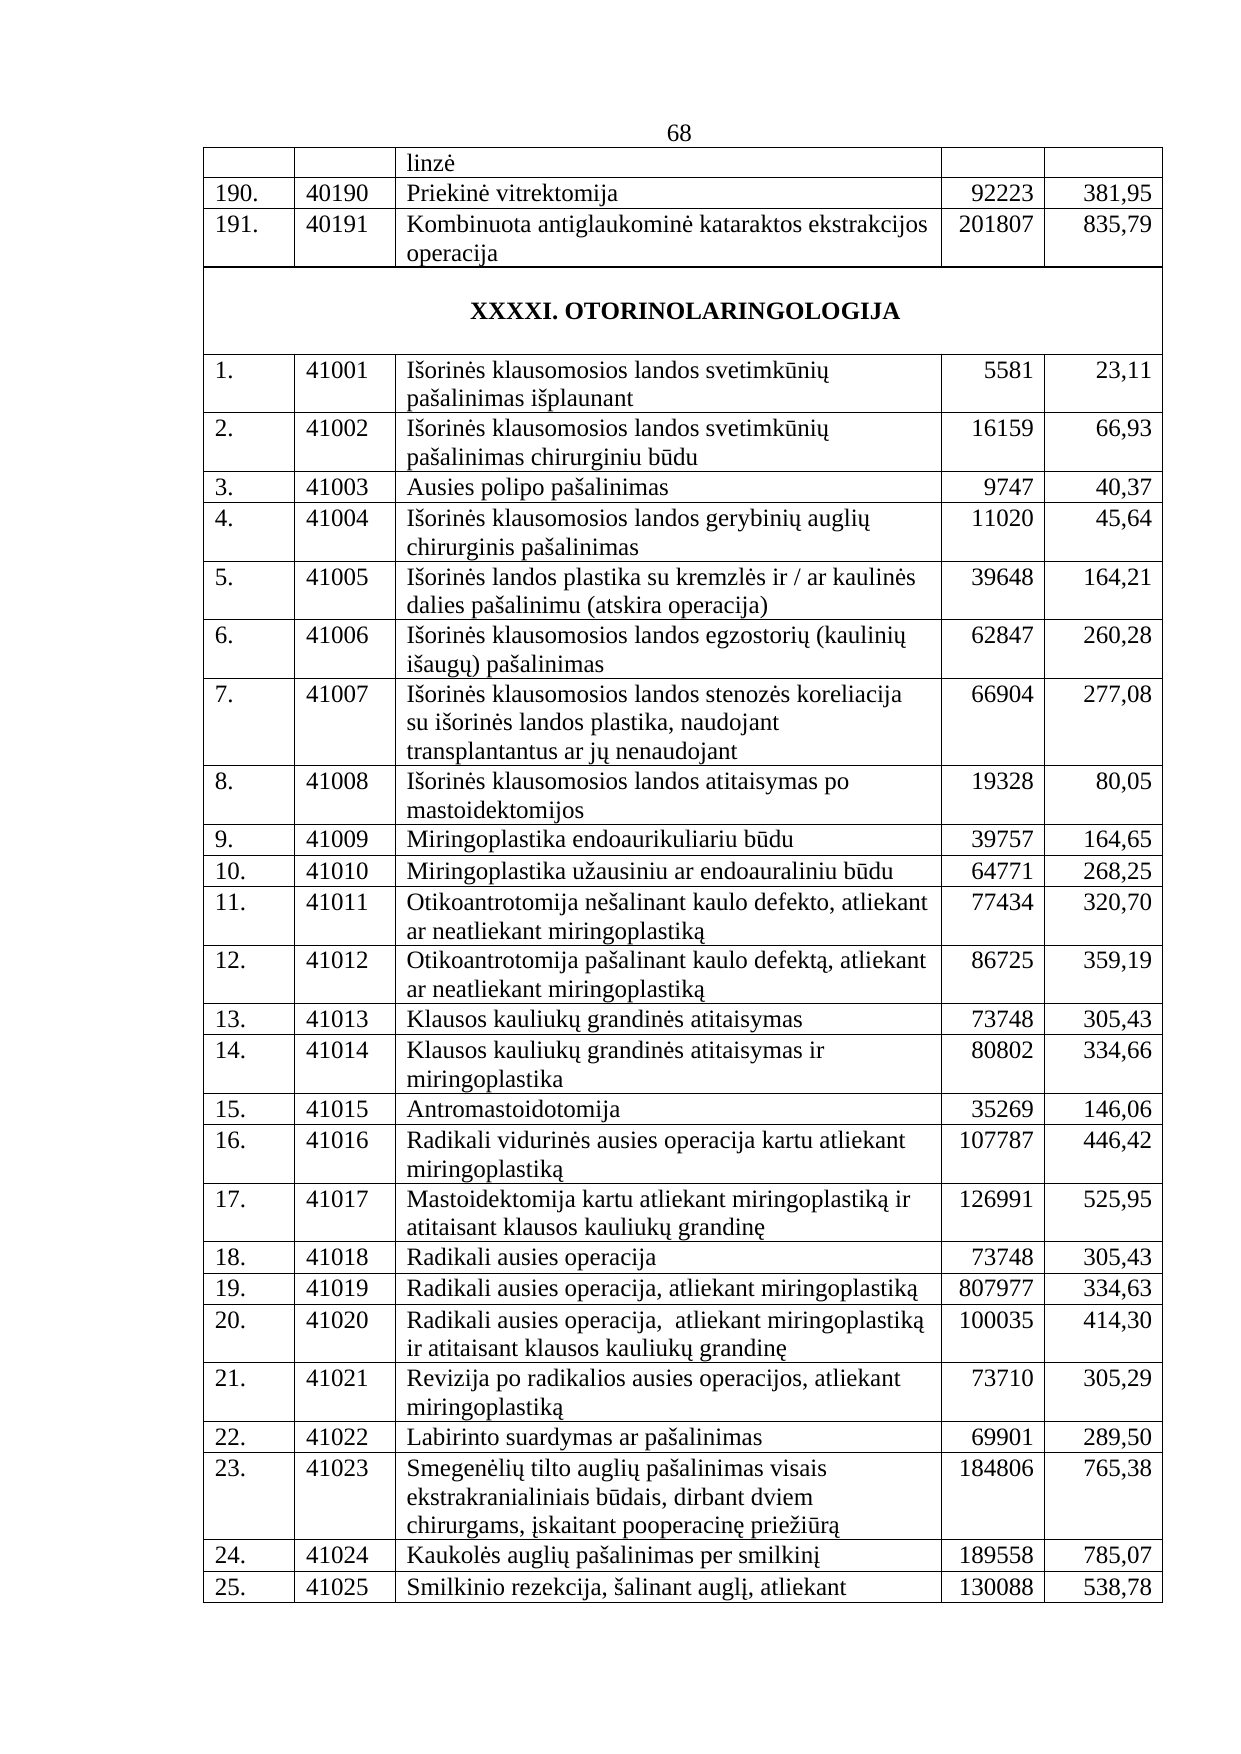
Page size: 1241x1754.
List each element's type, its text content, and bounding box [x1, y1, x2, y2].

table_cell 785,07 [1045, 1540, 1162, 1571]
table_cell 11. [204, 887, 294, 944]
table_cell 41013 [295, 1004, 395, 1034]
table_cell Išorinės klausomosios landos atitaisymas po mastoidektomijos [396, 766, 941, 823]
table_cell 40,37 [1045, 472, 1162, 502]
table_cell 66,93 [1045, 413, 1162, 471]
table_cell 538,78 [1045, 1572, 1162, 1602]
table_cell 201807 [942, 209, 1044, 266]
table_cell Radikali ausies operacija, atliekant miringoplastiką ir atitaisant klausos kauliukų grandinę [396, 1305, 941, 1362]
table_cell 5581 [942, 355, 1044, 412]
table_cell 11020 [942, 503, 1044, 561]
table_cell Otikoantrotomija nešalinant kaulo defekto, atliekant ar neatliekant miringoplastiką [396, 887, 941, 944]
table_cell 41012 [295, 946, 395, 1003]
table_cell 24. [204, 1540, 294, 1571]
table_cell [1163, 1241, 1240, 1272]
table_cell 41002 [295, 413, 395, 471]
table_cell [1163, 147, 1240, 177]
table_cell Išorinės klausomosios landos gerybinių auglių chirurginis pašalinimas [396, 503, 941, 561]
table_cell 164,21 [1045, 562, 1162, 619]
table_cell [1163, 177, 1240, 208]
table_cell 25. [204, 1572, 294, 1602]
table_cell 765,38 [1045, 1453, 1162, 1539]
table_cell 41001 [295, 355, 395, 412]
table_cell [1163, 1452, 1240, 1539]
table_cell 73710 [942, 1363, 1044, 1421]
table_cell [295, 148, 395, 177]
table_cell 64771 [942, 856, 1044, 886]
table_cell [1163, 886, 1240, 944]
table_cell 41025 [295, 1572, 395, 1602]
table_cell [1163, 561, 1240, 619]
table_cell 191. [204, 209, 294, 266]
table_cell 126991 [942, 1184, 1044, 1241]
table_cell [1163, 1183, 1240, 1241]
table_cell 6. [204, 620, 294, 678]
table_cell 1. [204, 355, 294, 412]
table_cell Išorinės klausomosios landos stenozės koreliacija su išorinės landos plastika, naudojant transplantantus ar jų nenaudojant [396, 679, 941, 765]
table_cell 14. [204, 1035, 294, 1093]
table_cell 86725 [942, 946, 1044, 1003]
table_cell 21. [204, 1363, 294, 1421]
table_cell 305,29 [1045, 1363, 1162, 1421]
table_cell [1163, 1034, 1240, 1093]
table_cell 69901 [942, 1422, 1044, 1452]
table_cell 23. [204, 1453, 294, 1539]
table_cell 334,63 [1045, 1274, 1162, 1304]
table_cell Klausos kauliukų grandinės atitaisymas ir miringoplastika [396, 1035, 941, 1093]
table_cell Mastoidektomija kartu atliekant miringoplastiką ir atitaisant klausos kauliukų grandinę [396, 1184, 941, 1241]
table_cell 17. [204, 1184, 294, 1241]
table_cell [1163, 208, 1240, 266]
table_cell Klausos kauliukų grandinės atitaisymas [396, 1004, 941, 1034]
table_cell Išorinės klausomosios landos svetimkūnių pašalinimas chirurginiu būdu [396, 413, 941, 471]
table_cell [1163, 945, 1240, 1003]
table_cell XXXXI. OTORINOLARINGOLOGIJA [204, 268, 1162, 354]
table_cell 39648 [942, 562, 1044, 619]
table_cell 73748 [942, 1004, 1044, 1034]
table_cell [1163, 1571, 1240, 1602]
table_cell 45,64 [1045, 503, 1162, 561]
table_cell 5. [204, 562, 294, 619]
table_cell 41021 [295, 1363, 395, 1421]
table_cell 41022 [295, 1422, 395, 1452]
table_cell 19328 [942, 766, 1044, 823]
table_cell Smegenėlių tilto auglių pašalinimas visais ekstrakranialiniais būdais, dirbant dviem chirurgams, įskaitant pooperacinę priežiūrą [396, 1453, 941, 1539]
table_cell Miringoplastika užausiniu ar endoauraliniu būdu [396, 856, 941, 886]
table_cell 41024 [295, 1540, 395, 1571]
table_cell 41006 [295, 620, 395, 678]
table_cell [1163, 1003, 1240, 1034]
table_cell 190. [204, 178, 294, 208]
table_cell 41004 [295, 503, 395, 561]
table_cell [1163, 678, 1240, 765]
table_cell [1163, 1539, 1240, 1571]
table_cell 130088 [942, 1572, 1044, 1602]
table_cell Radikali ausies operacija [396, 1242, 941, 1272]
table_cell 80,05 [1045, 766, 1162, 823]
table_cell [1163, 855, 1240, 886]
table_cell Ausies polipo pašalinimas [396, 472, 941, 502]
table_cell 41007 [295, 679, 395, 765]
table_cell Išorinės klausomosios landos svetimkūnių pašalinimas išplaunant [396, 355, 941, 412]
table_cell [1163, 824, 1240, 855]
table_cell 41005 [295, 562, 395, 619]
table_cell 305,43 [1045, 1004, 1162, 1034]
table_cell [1163, 1093, 1240, 1124]
table_cell 80802 [942, 1035, 1044, 1093]
table_cell 289,50 [1045, 1422, 1162, 1452]
table_cell [942, 148, 1044, 177]
table_cell 16159 [942, 413, 1044, 471]
table_cell 41008 [295, 766, 395, 823]
table_cell 16. [204, 1125, 294, 1183]
table_cell [1163, 1273, 1240, 1304]
table_cell 41003 [295, 472, 395, 502]
table_cell [1045, 148, 1162, 177]
table_cell 3. [204, 472, 294, 502]
table_cell 305,43 [1045, 1242, 1162, 1272]
table_cell 414,30 [1045, 1305, 1162, 1362]
table_cell 184806 [942, 1453, 1044, 1539]
table_cell 77434 [942, 887, 1044, 944]
table_cell 9. [204, 825, 294, 855]
table_cell Išorinės landos plastika su kremzlės ir / ar kaulinės dalies pašalinimu (atskira operacija) [396, 562, 941, 619]
table_cell 359,19 [1045, 946, 1162, 1003]
table_cell 19. [204, 1274, 294, 1304]
table_cell [1163, 765, 1240, 823]
table_cell 18. [204, 1242, 294, 1272]
table_cell [204, 148, 294, 177]
table_cell Antromastoidotomija [396, 1094, 941, 1124]
table_cell 189558 [942, 1540, 1044, 1571]
table_cell 15. [204, 1094, 294, 1124]
table_cell [1163, 354, 1240, 412]
table_cell 23,11 [1045, 355, 1162, 412]
table_cell 381,95 [1045, 178, 1162, 208]
table_cell 20. [204, 1305, 294, 1362]
table_cell 39757 [942, 825, 1044, 855]
table_cell 41015 [295, 1094, 395, 1124]
table_cell 40190 [295, 178, 395, 208]
table_cell [1163, 266, 1240, 354]
table_cell 12. [204, 946, 294, 1003]
table_cell [1163, 1124, 1240, 1183]
table_cell Radikali vidurinės ausies operacija kartu atliekant miringoplastiką [396, 1125, 941, 1183]
table_cell 41020 [295, 1305, 395, 1362]
table_cell 320,70 [1045, 887, 1162, 944]
table_cell [1163, 619, 1240, 678]
table_cell Smilkinio rezekcija, šalinant auglį, atliekant [396, 1572, 941, 1602]
table_cell 334,66 [1045, 1035, 1162, 1093]
table_cell 807977 [942, 1274, 1044, 1304]
table_cell Radikali ausies operacija, atliekant miringoplastiką [396, 1274, 941, 1304]
table_cell [1163, 502, 1240, 561]
table_cell 2. [204, 413, 294, 471]
table_cell 164,65 [1045, 825, 1162, 855]
table_cell 73748 [942, 1242, 1044, 1272]
table_cell 92223 [942, 178, 1044, 208]
table_cell 7. [204, 679, 294, 765]
table_cell 8. [204, 766, 294, 823]
table_cell [1163, 1304, 1240, 1362]
table_cell linzė [396, 148, 941, 177]
table_cell 4. [204, 503, 294, 561]
table_cell 41018 [295, 1242, 395, 1272]
table_cell 146,06 [1045, 1094, 1162, 1124]
table_cell 66904 [942, 679, 1044, 765]
table_cell Kaukolės auglių pašalinimas per smilkinį [396, 1540, 941, 1571]
table_cell 835,79 [1045, 209, 1162, 266]
table_cell 41011 [295, 887, 395, 944]
table_cell 40191 [295, 209, 395, 266]
table_cell 260,28 [1045, 620, 1162, 678]
table_cell 446,42 [1045, 1125, 1162, 1183]
table_cell Labirinto suardymas ar pašalinimas [396, 1422, 941, 1452]
table_cell 35269 [942, 1094, 1044, 1124]
table_cell 41010 [295, 856, 395, 886]
table_cell 100035 [942, 1305, 1044, 1362]
table_cell 22. [204, 1422, 294, 1452]
table_cell 62847 [942, 620, 1044, 678]
table_cell 41016 [295, 1125, 395, 1183]
table_cell 107787 [942, 1125, 1044, 1183]
table_cell Miringoplastika endoaurikuliariu būdu [396, 825, 941, 855]
table_cell 277,08 [1045, 679, 1162, 765]
table_cell 41009 [295, 825, 395, 855]
table_cell 268,25 [1045, 856, 1162, 886]
table_cell 41017 [295, 1184, 395, 1241]
table_cell [1163, 1362, 1240, 1421]
table_cell Kombinuota antiglaukominė kataraktos ekstrakcijos operacija [396, 209, 941, 266]
table_cell 525,95 [1045, 1184, 1162, 1241]
table_cell 41023 [295, 1453, 395, 1539]
table_cell 10. [204, 856, 294, 886]
table_cell [1163, 1421, 1240, 1452]
table_cell Revizija po radikalios ausies operacijos, atliekant miringoplastiką [396, 1363, 941, 1421]
table_cell Išorinės klausomosios landos egzostorių (kaulinių išaugų) pašalinimas [396, 620, 941, 678]
table_cell Priekinė vitrektomija [396, 178, 941, 208]
table_cell 9747 [942, 472, 1044, 502]
table_cell Otikoantrotomija pašalinant kaulo defektą, atliekant ar neatliekant miringoplastiką [396, 946, 941, 1003]
table_cell [1163, 471, 1240, 502]
table_cell 13. [204, 1004, 294, 1034]
table_cell 41014 [295, 1035, 395, 1093]
table_cell [1163, 412, 1240, 471]
table_cell 41019 [295, 1274, 395, 1304]
